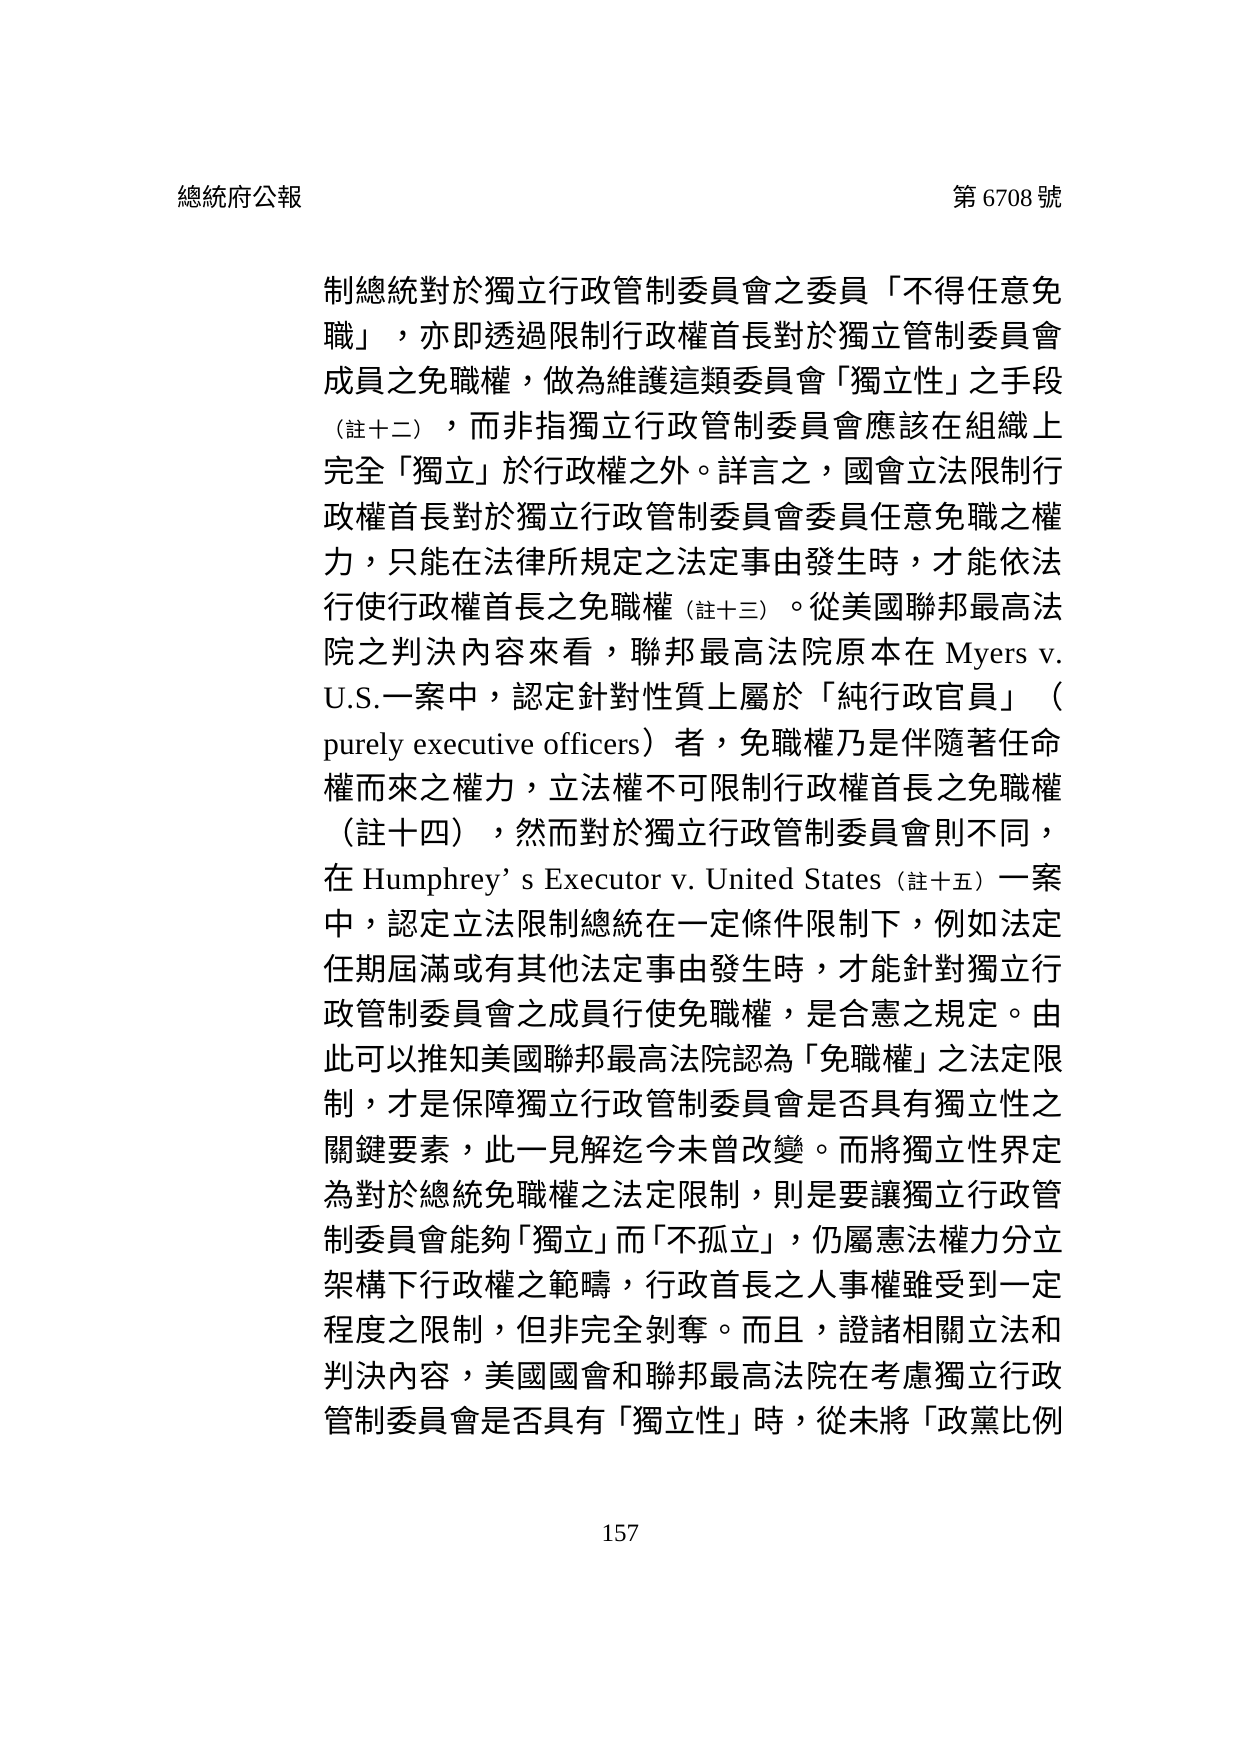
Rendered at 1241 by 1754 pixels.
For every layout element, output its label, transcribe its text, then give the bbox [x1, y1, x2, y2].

text 制總統對於獨立行政管制委員會之委員「不得任意免職」，亦即透過限制行政權首長對於獨立管制委員會成員之免職權，做為維護這類委員會「獨立性」之手段（註十二），而非指獨立行政管制委員會應該在組織上完全「獨立」於行政權之外。詳言之，國會立法限制行政權首長對於獨立行政管制委員會委員任意免職之權力，只能在法律所規定之法定事由發生時，才能依法行使行政權首長之免職權（註十三）。從美國聯邦最高法院之判決內容來看，聯邦最高法院原本在Myers v. U.S.一案中，認定針對性質上屬於「純行政官員」（purely executive officers）者，免職權乃是伴隨著任命權而來之權力，立法權不可限制行政權首長之免職權（註十四），然而對於獨立行政管制委員會則不同，在Humphrey’ s Executor v. United States（註十五）一案中，認定立法限制總統在一定條件限制下，例如法定任期屆滿或有其他法定事由發生時，才能針對獨立行政管制委員會之成員行使免職權，是合憲之規定。由此可以推知美國聯邦最高法院認為「免職權」之法定限制，才是保障獨立行政管制委員會是否具有獨立性之關鍵要素，此一見解迄今未曾改變。而將獨立性界定為對於總統免職權之法定限制，則是要讓獨立行政管制委員會能夠「獨立」而「不孤立」，仍屬憲法權力分立架構下行政權之範疇，行政首長之人事權雖受到一定程度之限制，但非完全剝奪。而且，證諸相關立法和判決內容，美國國會和聯邦最高法院在考慮獨立行政管制委員會是否具有「獨立性」時，從未將「政黨比例 [323, 266, 1063, 1441]
